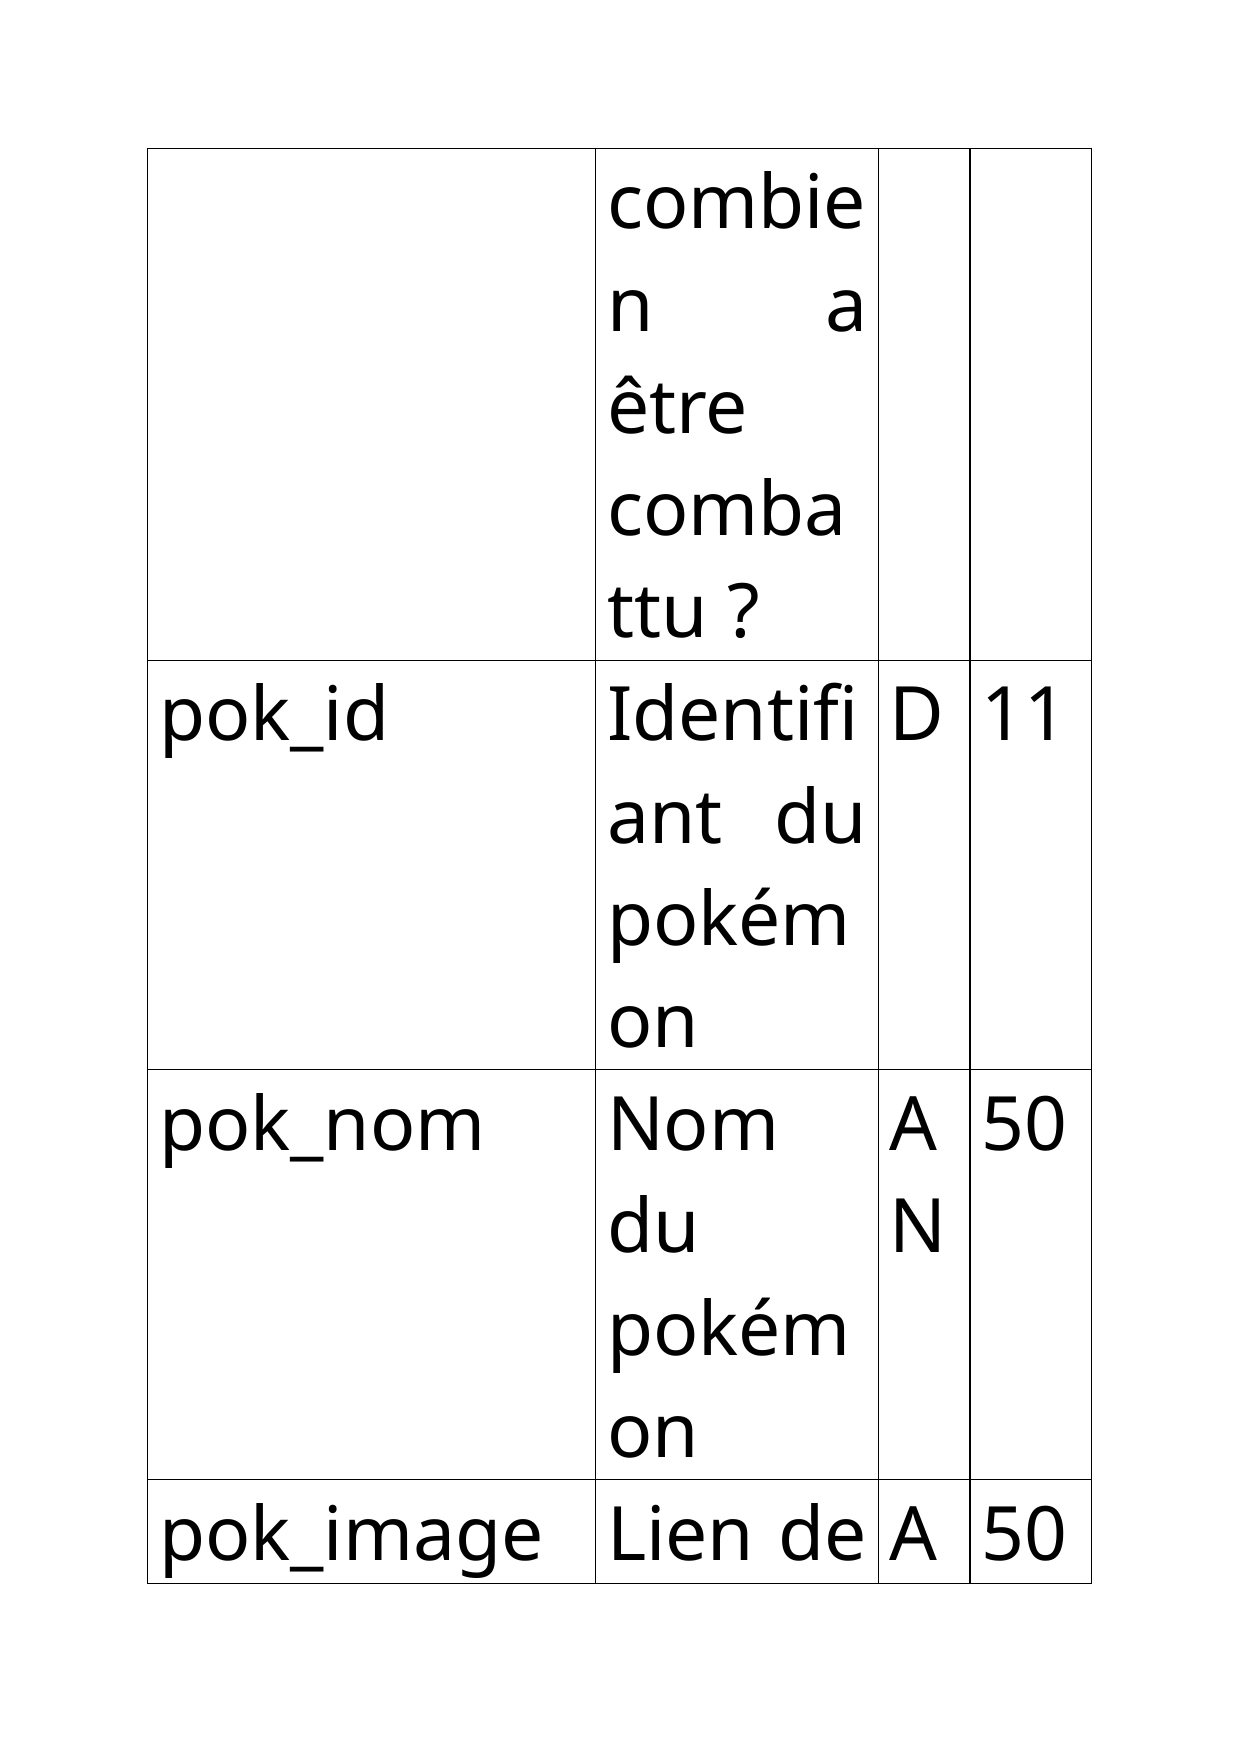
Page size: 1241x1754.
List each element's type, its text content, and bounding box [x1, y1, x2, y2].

table_cell [971, 149, 1091, 659]
table_cell pok_id [148, 661, 595, 1069]
table_cell Identifiant du pokémon [596, 661, 878, 1069]
table_cell pok_image [148, 1480, 595, 1582]
table_cell pok_nom [148, 1070, 595, 1479]
table_cell [879, 149, 969, 659]
table_cell D [879, 661, 969, 1069]
table_cell 50 [971, 1070, 1091, 1479]
table_cell Lien de [596, 1480, 878, 1582]
table_cell 50 [971, 1480, 1091, 1582]
table_cell AN [879, 1070, 969, 1479]
table_cell 11 [971, 661, 1091, 1069]
table_cell Nom du pokémon [596, 1070, 878, 1479]
table_cell A [879, 1480, 969, 1582]
table_cell combien a être combattu ? [596, 149, 878, 659]
table_cell [148, 149, 595, 659]
